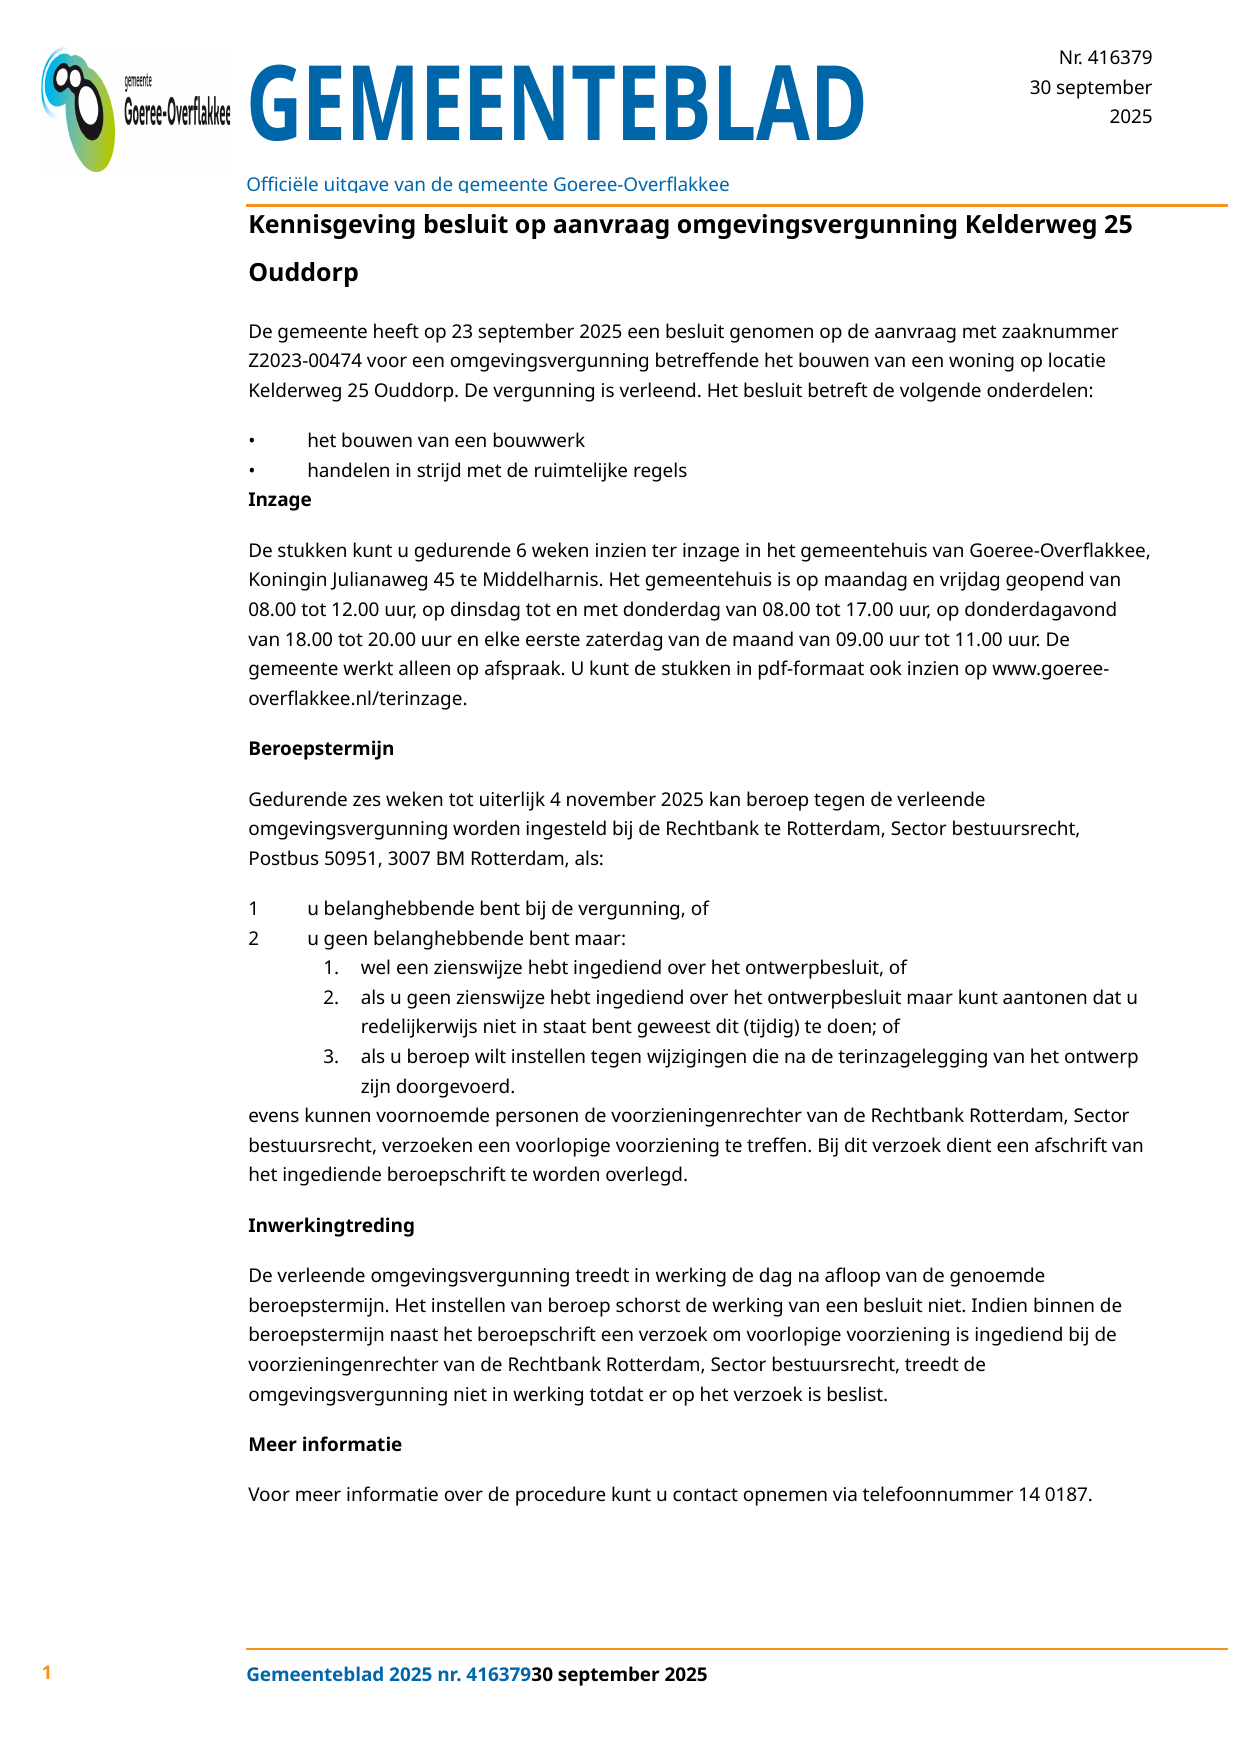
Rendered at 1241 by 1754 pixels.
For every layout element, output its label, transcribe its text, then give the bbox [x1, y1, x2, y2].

list het bouwen van een bouwwerk [248, 427, 1152, 453]
list u geen belanghebbende bent maar: [248, 925, 1152, 951]
text De gemeente heeft op 23 september 2025 een besluit genomen op de aanvraag met zaaknummer Z2023-00474 voor een omgevingsvergunning betreffende het bouwen van een woning op locatie Kelderweg 25 Ouddorp. De vergunning is verleend. Het besluit betreft de volgende onderdelen: [248, 318, 1152, 403]
text Voor meer informatie over de procedure kunt u contact opnemen via telefoonnummer 14 0187. [248, 1482, 1152, 1507]
text Meer informatie [248, 1431, 1152, 1457]
text Inzage [248, 487, 1152, 512]
text Inwerkingtreding [248, 1212, 1152, 1238]
text De verleende omgevingsvergunning treedt in werking de dag na afloop van de genoemde beroepstermijn. Het instellen van beroep schorst de werking van een besluit niet. Indien binnen de beroepstermijn naast het beroepschrift een verzoek om voorlopige voorziening is ingediend bij de voorzieningenrechter van de Rechtbank Rotterdam, Sector bestuursrecht, treedt de omgevingsvergunning niet in werking totdat er op het verzoek is beslist. [248, 1262, 1152, 1407]
text De stukken kunt u gedurende 6 weken inzien ter inzage in het gemeentehuis van Goeree-Overflakkee, Koningin Julianaweg 45 te Middelharnis. Het gemeentehuis is op maandag en vrijdag geopend van 08.00 tot 12.00 uur, op dinsdag tot en met donderdag van 08.00 tot 17.00 uur, op donderdagavond van 18.00 tot 20.00 uur en elke eerste zaterdag van de maand van 09.00 uur tot 11.00 uur. De gemeente werkt alleen op afspraak. U kunt de stukken in pdf-formaat ook inzien op www.goeree-overflakkee.nl/terinzage. [248, 537, 1152, 711]
list als u beroep wilt instellen tegen wijzigingen die na de terinzagelegging van het ontwerp zijn doorgevoerd. [323, 1043, 1152, 1099]
list u belanghebbende bent bij de vergunning, of [248, 895, 1152, 921]
text evens kunnen voornoemde personen de voorzieningenrechter van de Rechtbank Rotterdam, Sector bestuursrecht, verzoeken een voorlopige voorziening te treffen. Bij dit verzoek dient een afschrift van het ingediende beroepschrift te worden overlegd. [248, 1102, 1152, 1187]
list handelen in strijd met de ruimtelijke regels [248, 457, 1152, 483]
text Beroepstermijn [248, 735, 1152, 761]
text Gedurende zes weken tot uiterlijk 4 november 2025 kan beroep tegen de verleende omgevingsvergunning worden ingesteld bij de Rechtbank te Rotterdam, Sector bestuursrecht, Postbus 50951, 3007 BM Rotterdam, als: [248, 786, 1152, 871]
picture [41, 47, 231, 172]
list als u geen zienswijze hebt ingediend over het ontwerpbesluit maar kunt aantonen dat u redelijkerwijs niet in staat bent geweest dit (tijdig) te doen; of [323, 984, 1152, 1039]
list wel een zienswijze hebt ingediend over het ontwerpbesluit, of [323, 954, 1152, 980]
text Kennisgeving besluit op aanvraag omgevingsvergunning Kelderweg 25 Ouddorp [248, 207, 1152, 288]
